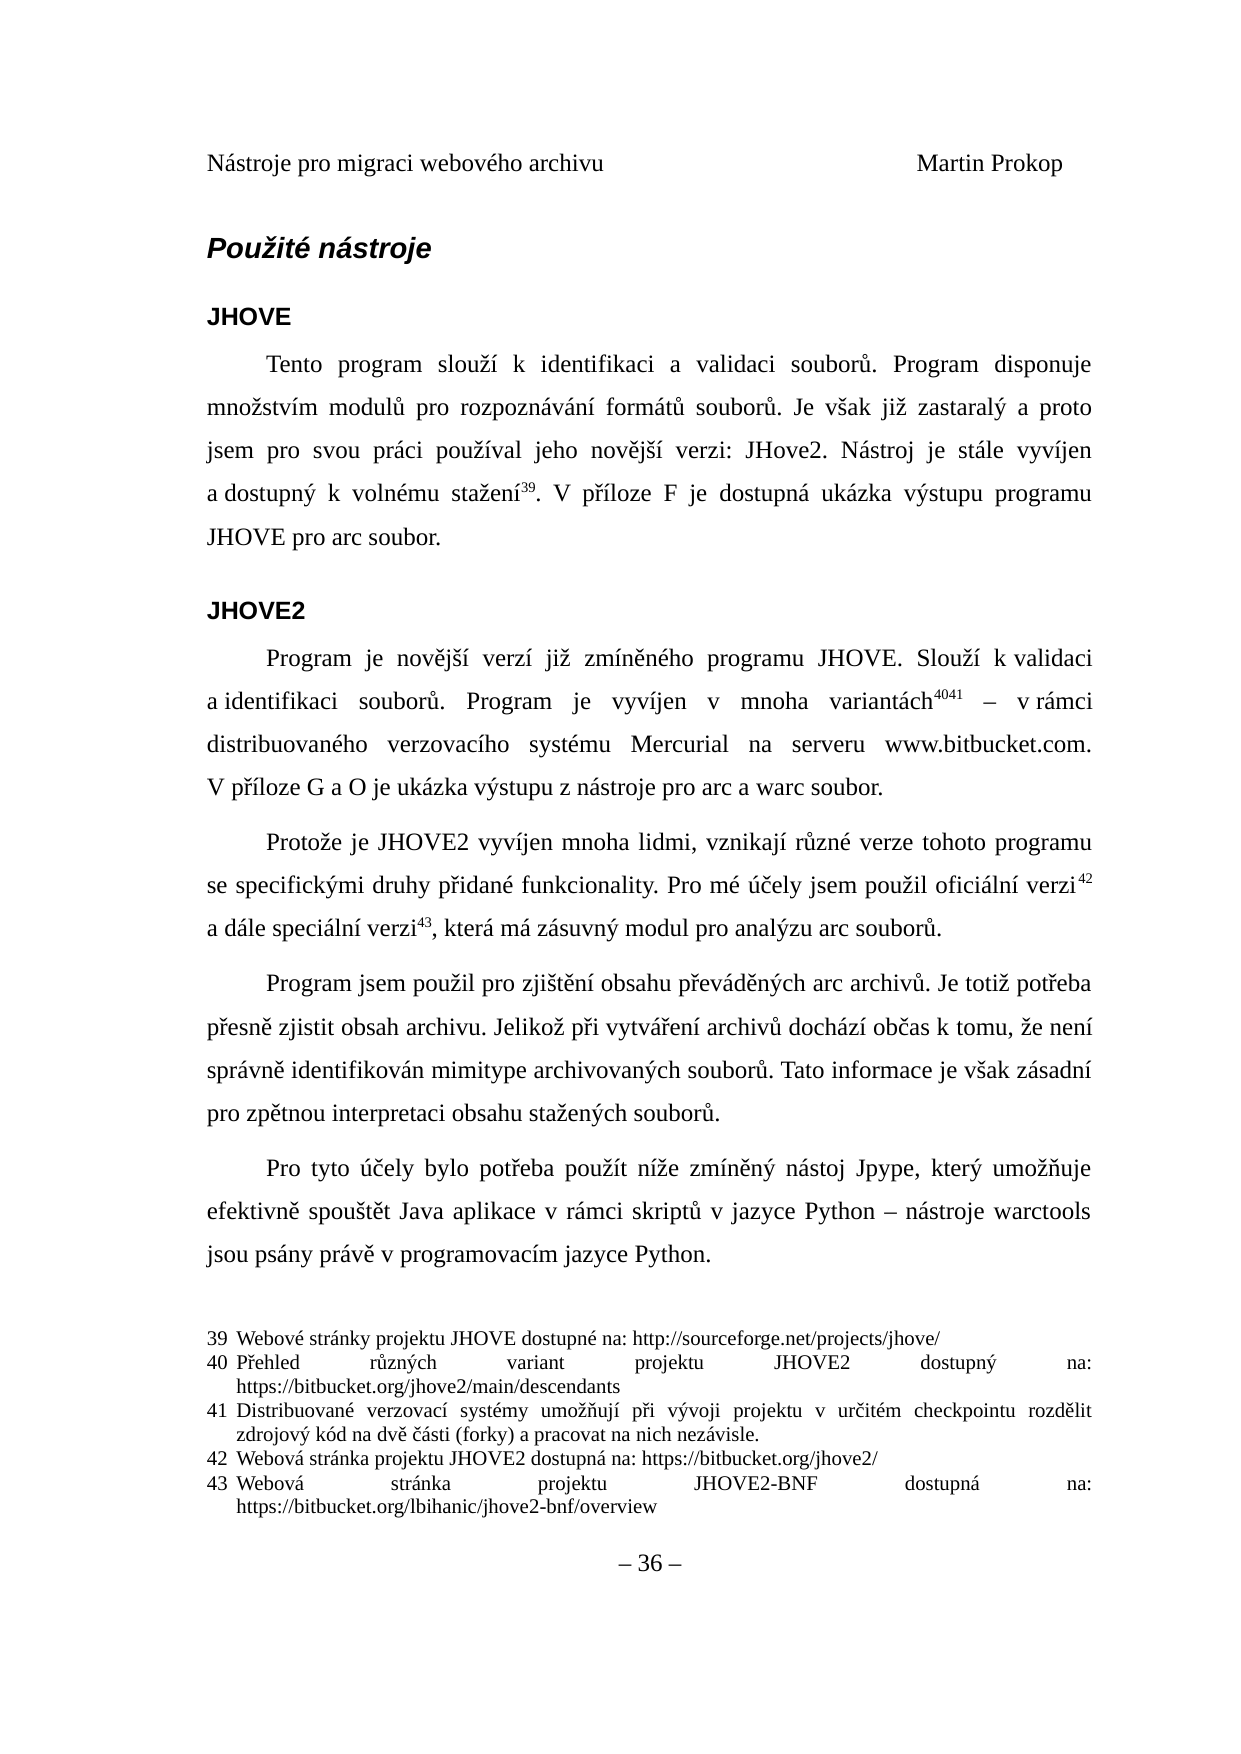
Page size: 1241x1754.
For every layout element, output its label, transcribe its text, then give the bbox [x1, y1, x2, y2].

text Přehled různých variant projektu JHOVE2 dostupný na: https://bitbucket.org/jhove2/main/descendants [207, 1350, 1093, 1398]
text Program je novější verzí již zmíněného programu JHOVE. Slouží k validaci a identifikaci souborů. Program je vyvíjen v mnoha variantách – v rámci distribuovaného verzovacího systému Mercurial na serveru www.bitbucket.com. V příloze G a O je ukázka výstupu z nástroje pro arc a warc soubor. [207, 643, 1093, 801]
text Program jsem použil pro zjištění obsahu převáděných arc archivů. Je totiž potřeba přesně zjistit obsah archivu. Jelikož při vytváření archivů dochází občas k tomu, že není správně identifikován mimitype archivovaných souborů. Tato informace je však zásadní pro zpětnou interpretaci obsahu stažených souborů. [207, 968, 1093, 1127]
text Webové stránky projektu JHOVE dostupné na: http://sourceforge.net/projects/jhove/ [207, 1326, 1093, 1350]
text Protože je JHOVE2 vyvíjen mnoha lidmi, vznikají různé verze tohoto programu se specifickými druhy přidané funkcionality. Pro mé účely jsem použil oficiální verzi a dále speciální verzi, která má zásuvný modul pro analýzu arc souborů. [207, 827, 1093, 942]
text Tento program slouží k identifikaci a validaci souborů. Program disponuje množstvím modulů pro rozpoznávání formátů souborů. Je však již zastaralý a proto jsem pro svou práci používal jeho novější verzi: JHove2. Nástroj je stále vyvíjen a dostupný k volnému stažení. V příloze F je dostupná ukázka výstupu programu JHOVE pro arc soubor. [207, 349, 1093, 550]
text Webová stránka projektu JHOVE2-BNF dostupná na: https://bitbucket.org/lbihanic/jhove2-bnf/overview [207, 1470, 1093, 1518]
text Webová stránka projektu JHOVE2 dostupná na: https://bitbucket.org/jhove2/ [207, 1446, 1093, 1470]
text Pro tyto účely bylo potřeba použít níže zmíněný nástoj Jpype, který umožňuje efektivně spouštět Java aplikace v rámci skriptů v jazyce Python – nástroje warctools jsou psány právě v programovacím jazyce Python. [207, 1153, 1093, 1268]
subtitle JHOVE [207, 302, 1093, 331]
subtitle JHOVE2 [207, 596, 1093, 624]
text Distribuované verzovací systémy umožňují při vývoji projektu v určitém checkpointu rozdělit zdrojový kód na dvě části (forky) a pracovat na nich nezávisle. [207, 1398, 1093, 1446]
subtitle Použité nástroje [207, 231, 1093, 264]
